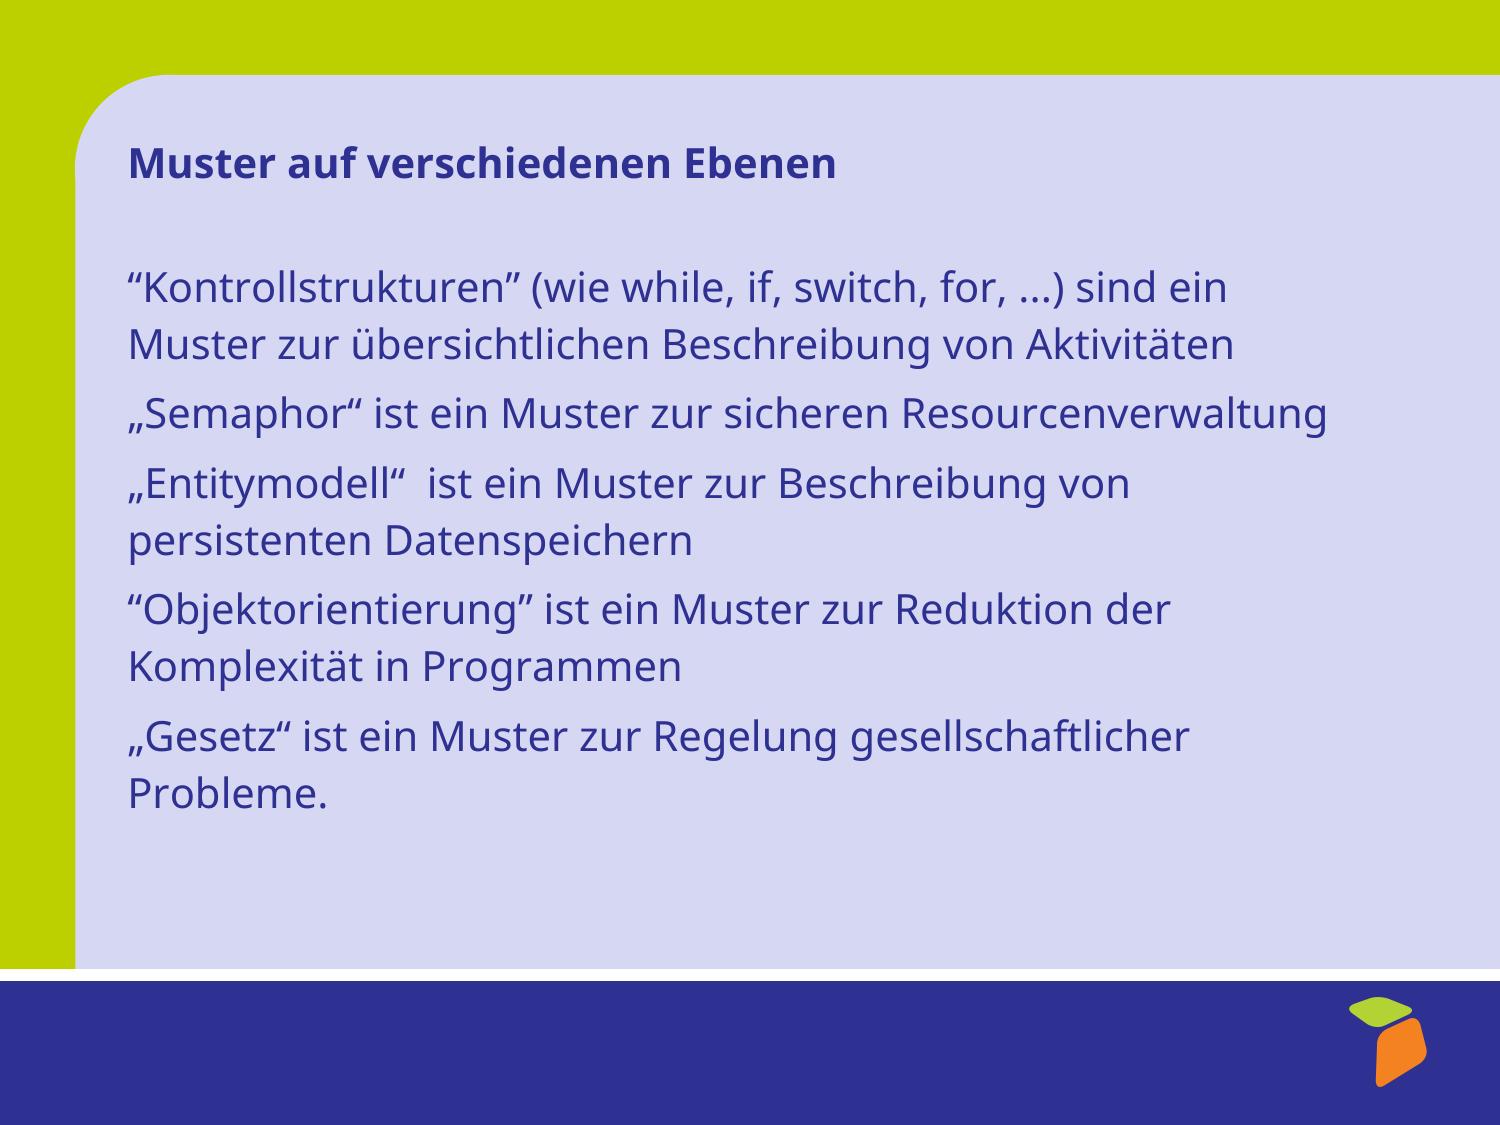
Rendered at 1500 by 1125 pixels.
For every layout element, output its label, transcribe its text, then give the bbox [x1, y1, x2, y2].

picture [0, 981, 1500, 1125]
title Muster auf verschiedenen Ebenen [112, 112, 1388, 213]
list “Kontrollstrukturen” (wie while, if, switch, for, ...) sind ein Muster zur übersichtlichen Beschreibung von Aktivitäten „Semaphor“ ist ein Muster zur sicheren Resourcenverwaltung „Entitymodell“ ist ein Muster zur Beschreibung von persistenten Datenspeichern “Objektorientierung” ist ein Muster zur Reduktion der Komplexität in Programmen „Gesetz“ ist ein Muster zur Regelung gesellschaftlicher Probleme. [112, 249, 1388, 1038]
